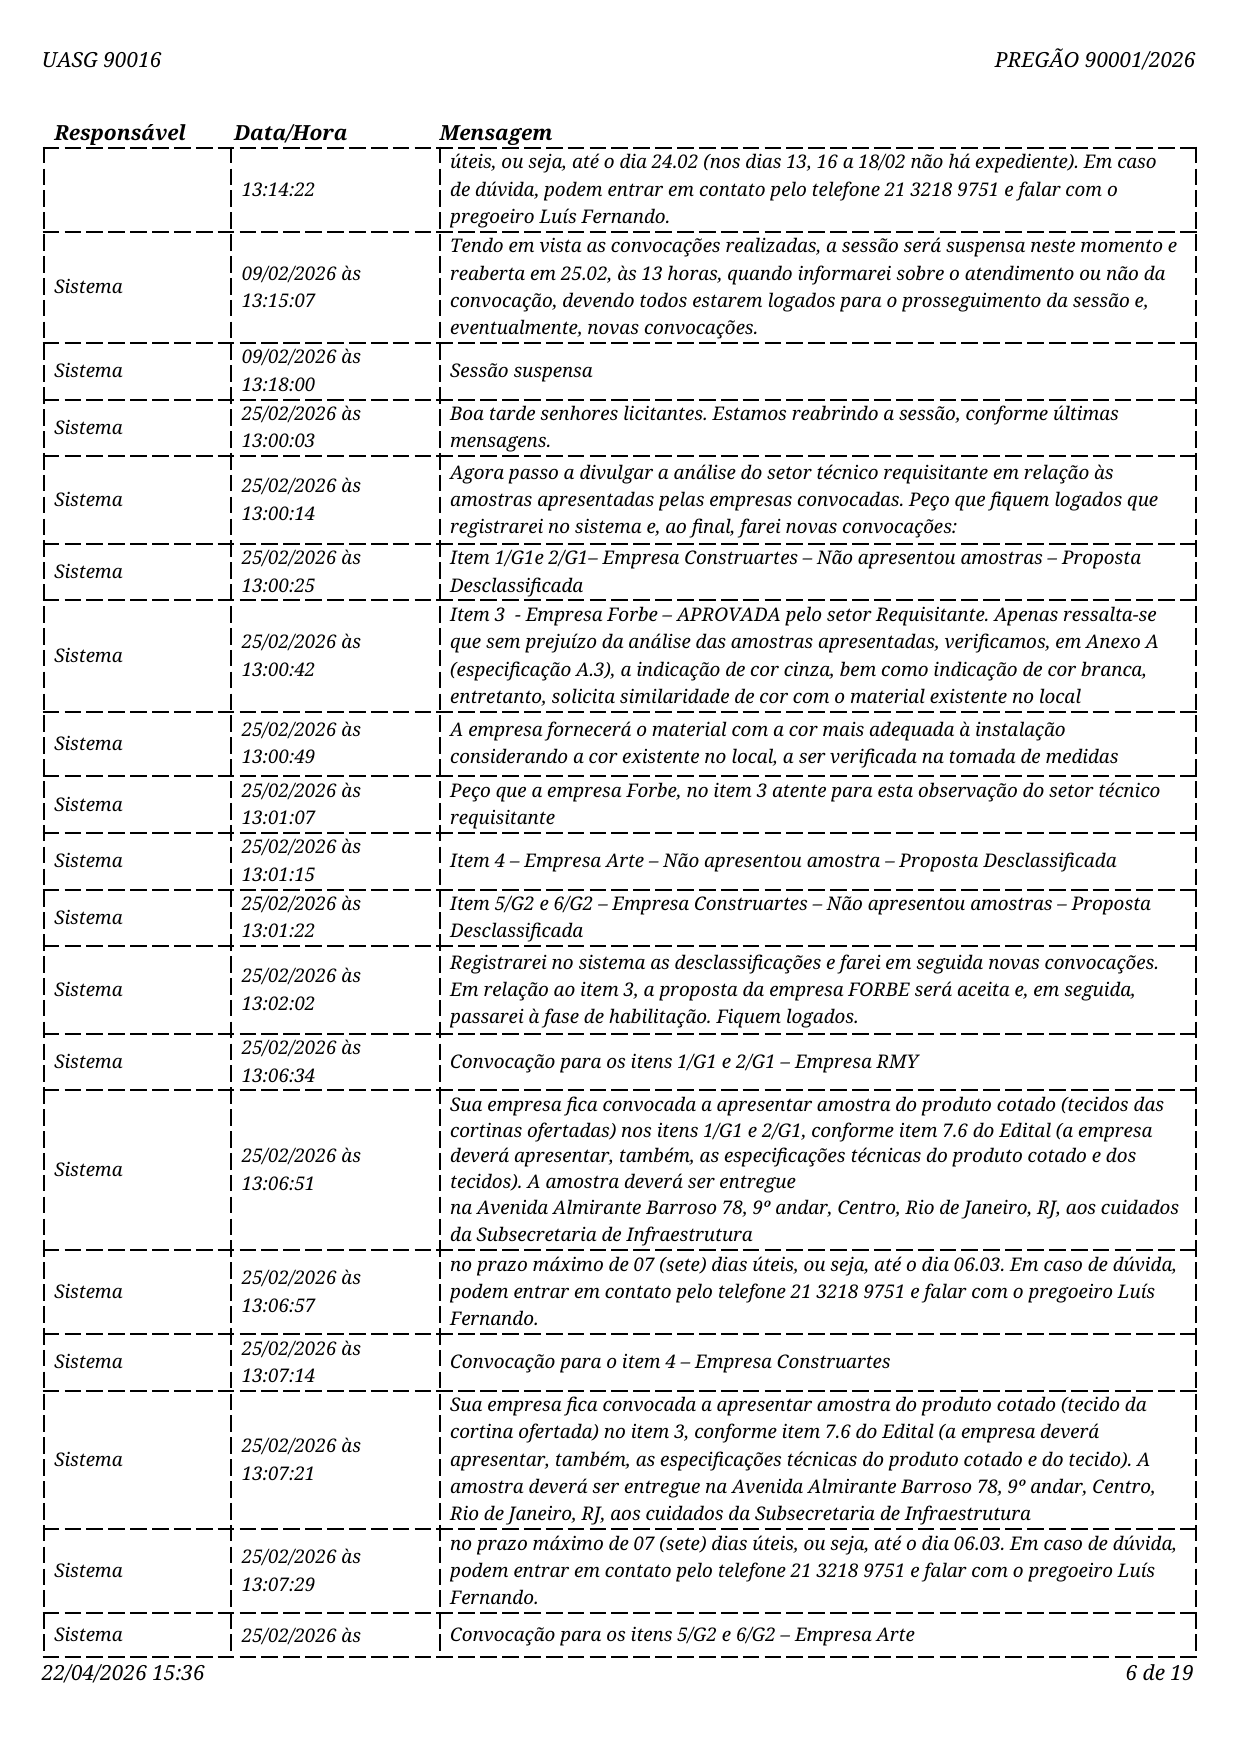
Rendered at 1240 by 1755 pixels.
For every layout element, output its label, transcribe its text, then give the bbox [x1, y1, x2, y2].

table_cell 13:14:22 [231, 147, 439, 231]
table_cell 25/02/2026 às 13:07:21 [231, 1390, 439, 1528]
table_cell Tendo em vista as convocações realizadas, a sessão será suspensa neste momento e reaberta em 25.02, às 13 horas, quando informarei sobre o atendimento ou não da convocação, devendo todos estarem logados para o prosseguimento da sessão e, eventualmente, novas convocações. [440, 231, 1196, 342]
table_cell 25/02/2026 às 13:00:14 [231, 455, 439, 543]
table_cell Sistema [44, 1033, 231, 1089]
table_cell Sistema [44, 889, 231, 945]
table_cell 25/02/2026 às 13:00:03 [231, 399, 439, 455]
table_cell 25/02/2026 às 13:01:22 [231, 889, 439, 945]
table_cell 09/02/2026 às 13:15:07 [231, 231, 439, 342]
table_cell A empresa fornecerá o material com a cor mais adequada à instalação considerando a cor existente no local, a ser verificada na tomada de medidas [440, 711, 1196, 775]
table_cell Sistema [44, 543, 231, 599]
table_cell Sistema [44, 945, 231, 1033]
table_cell Sessão suspensa [440, 342, 1196, 398]
table_cell 25/02/2026 às 13:00:25 [231, 543, 439, 599]
table_cell 25/02/2026 às 13:00:49 [231, 711, 439, 775]
table_cell no prazo máximo de 07 (sete) dias úteis, ou seja, até o dia 06.03. Em caso de dúvida, podem entrar em contato pelo telefone 21 3218 9751 e falar com o pregoeiro Luís Fernando. [440, 1249, 1196, 1333]
table_cell Sistema [44, 455, 231, 543]
table_cell Item 5/G2 e 6/G2 – Empresa Construartes – Não apresentou amostras – Proposta Desclassificada [440, 889, 1196, 945]
table_cell 25/02/2026 às [231, 1612, 439, 1656]
table_cell Sistema [44, 1612, 231, 1656]
table_cell Item 4 – Empresa Arte – Não apresentou amostra – Proposta Desclassificada [440, 832, 1196, 888]
table_cell Convocação para os itens 1/G1 e 2/G1 – Empresa RMY [440, 1033, 1196, 1089]
table_cell 25/02/2026 às 13:07:14 [231, 1333, 439, 1389]
table_cell Sistema [44, 1390, 231, 1528]
table_cell Agora passo a divulgar a análise do setor técnico requisitante em relação às amostras apresentadas pelas empresas convocadas. Peço que fiquem logados que registrarei no sistema e, ao final, farei novas convocações: [440, 455, 1196, 543]
table_cell Sistema [44, 1333, 231, 1389]
table_cell 25/02/2026 às 13:07:29 [231, 1528, 439, 1612]
table_cell Sistema [44, 599, 231, 711]
table_cell 25/02/2026 às 13:00:42 [231, 599, 439, 711]
table_cell Sistema [44, 342, 231, 398]
table_cell Item 3 - Empresa Forbe – APROVADA pelo setor Requisitante. Apenas ressalta-se que sem prejuízo da análise das amostras apresentadas, verificamos, em Anexo A (especificação A.3), a indicação de cor cinza, bem como indicação de cor branca, entretanto, solicita similaridade de cor com o material existente no local [440, 599, 1196, 711]
table_cell Sistema [44, 1089, 231, 1249]
table_cell Convocação para o item 4 – Empresa Construartes [440, 1333, 1196, 1389]
table_cell Convocação para os itens 5/G2 e 6/G2 – Empresa Arte [440, 1612, 1196, 1656]
table_cell 25/02/2026 às 13:01:07 [231, 775, 439, 832]
table_cell 25/02/2026 às 13:06:57 [231, 1249, 439, 1333]
table_cell Boa tarde senhores licitantes. Estamos reabrindo a sessão, conforme últimas mensagens. [440, 399, 1196, 455]
table_cell 25/02/2026 às 13:01:15 [231, 832, 439, 888]
table_cell no prazo máximo de 07 (sete) dias úteis, ou seja, até o dia 06.03. Em caso de dúvida, podem entrar em contato pelo telefone 21 3218 9751 e falar com o pregoeiro Luís Fernando. [440, 1528, 1196, 1612]
table_cell Peço que a empresa Forbe, no item 3 atente para esta observação do setor técnico requisitante [440, 775, 1196, 832]
table_cell Sistema [44, 711, 231, 775]
table_cell 25/02/2026 às 13:02:02 [231, 945, 439, 1033]
table_cell Sistema [44, 775, 231, 832]
table_cell Sistema [44, 832, 231, 888]
table_cell Sua empresa fica convocada a apresentar amostra do produto cotado (tecido da cortina ofertada) no item 3, conforme item 7.6 do Edital (a empresa deverá apresentar, também, as especificações técnicas do produto cotado e do tecido). A amostra deverá ser entregue na Avenida Almirante Barroso 78, 9º andar, Centro, Rio de Janeiro, RJ, aos cuidados da Subsecretaria de Infraestrutura [440, 1390, 1196, 1528]
table_cell úteis, ou seja, até o dia 24.02 (nos dias 13, 16 a 18/02 não há expediente). Em caso de dúvida, podem entrar em contato pelo telefone 21 3218 9751 e falar com o pregoeiro Luís Fernando. [440, 147, 1196, 231]
table_cell [44, 147, 231, 231]
table_cell 25/02/2026 às 13:06:51 [231, 1089, 439, 1249]
table_cell Sistema [44, 399, 231, 455]
table_cell Sua empresa fica convocada a apresentar amostra do produto cotado (tecidos das cortinas ofertadas) nos itens 1/G1 e 2/G1, conforme item 7.6 do Edital (a empresa deverá apresentar, também, as especificações técnicas do produto cotado e dos tecidos). A amostra deverá ser entregue na Avenida Almirante Barroso 78, 9º andar, Centro, Rio de Janeiro, RJ, aos cuidados da Subsecretaria de Infraestrutura [440, 1089, 1196, 1249]
table_cell 09/02/2026 às 13:18:00 [231, 342, 439, 398]
table_cell Item 1/G1e 2/G1– Empresa Construartes – Não apresentou amostras – Proposta Desclassificada [440, 543, 1196, 599]
table_cell Registrarei no sistema as desclassificações e farei em seguida novas convocações. Em relação ao item 3, a proposta da empresa FORBE será aceita e, em seguida, passarei à fase de habilitação. Fiquem logados. [440, 945, 1196, 1033]
table_cell Sistema [44, 231, 231, 342]
table_cell Sistema [44, 1528, 231, 1612]
table_cell 25/02/2026 às 13:06:34 [231, 1033, 439, 1089]
table_cell Sistema [44, 1249, 231, 1333]
